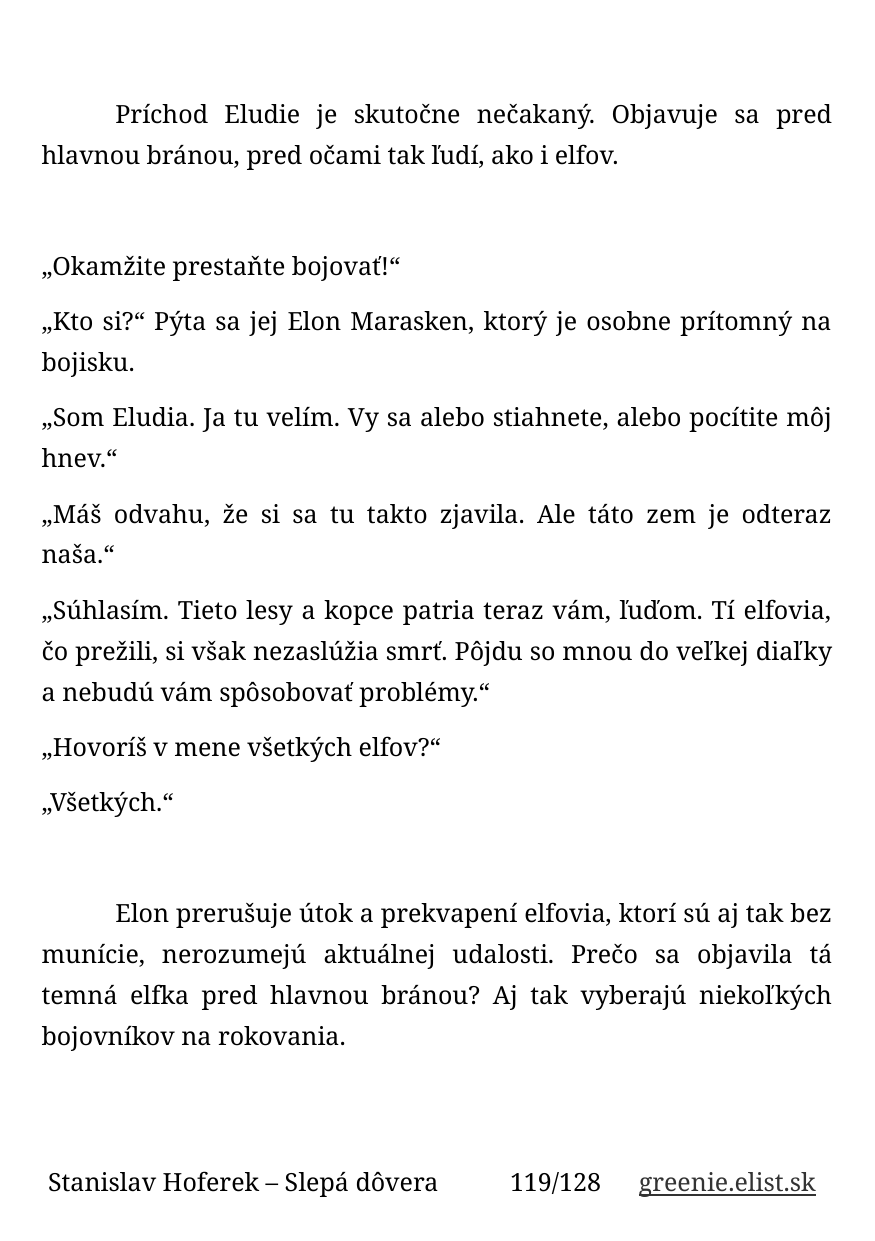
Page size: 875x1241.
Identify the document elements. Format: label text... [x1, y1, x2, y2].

text „Máš odvahu, že si sa tu takto zjavila. Ale táto zem je odteraz naša.“ [41, 496, 833, 571]
text „Hovoríš v mene všetkých elfov?“ [41, 730, 833, 764]
text Elon prerušuje útok a prekvapení elfovia, ktorí sú aj tak bez munície, nerozumejú aktuálnej udalosti. Prečo sa objavila tá temná elfka pred hlavnou bránou? Aj tak vyberajú niekoľkých bojovníkov na rokovania. [41, 896, 833, 1052]
text „Okamžite prestaňte bojovať!“ [41, 248, 833, 282]
text „Som Eludia. Ja tu velím. Vy sa alebo stiahnete, alebo pocítite môj hnev.“ [41, 400, 833, 475]
text „Kto si?“ Pýta sa jej Elon Marasken, ktorý je osobne prítomný na bojisku. [41, 304, 833, 379]
text „Všetkých.“ [41, 785, 833, 819]
text „Súhlasím. Tieto lesy a kopce patria teraz vám, ľuďom. Tí elfovia, čo prežili, si však nezaslúžia smrť. Pôjdu so mnou do veľkej diaľky a nebudú vám spôsobovať problémy.“ [41, 593, 833, 708]
text Príchod Eludie je skutočne nečakaný. Objavuje sa pred hlavnou bránou, pred očami tak ľudí, ako i elfov. [41, 97, 833, 172]
